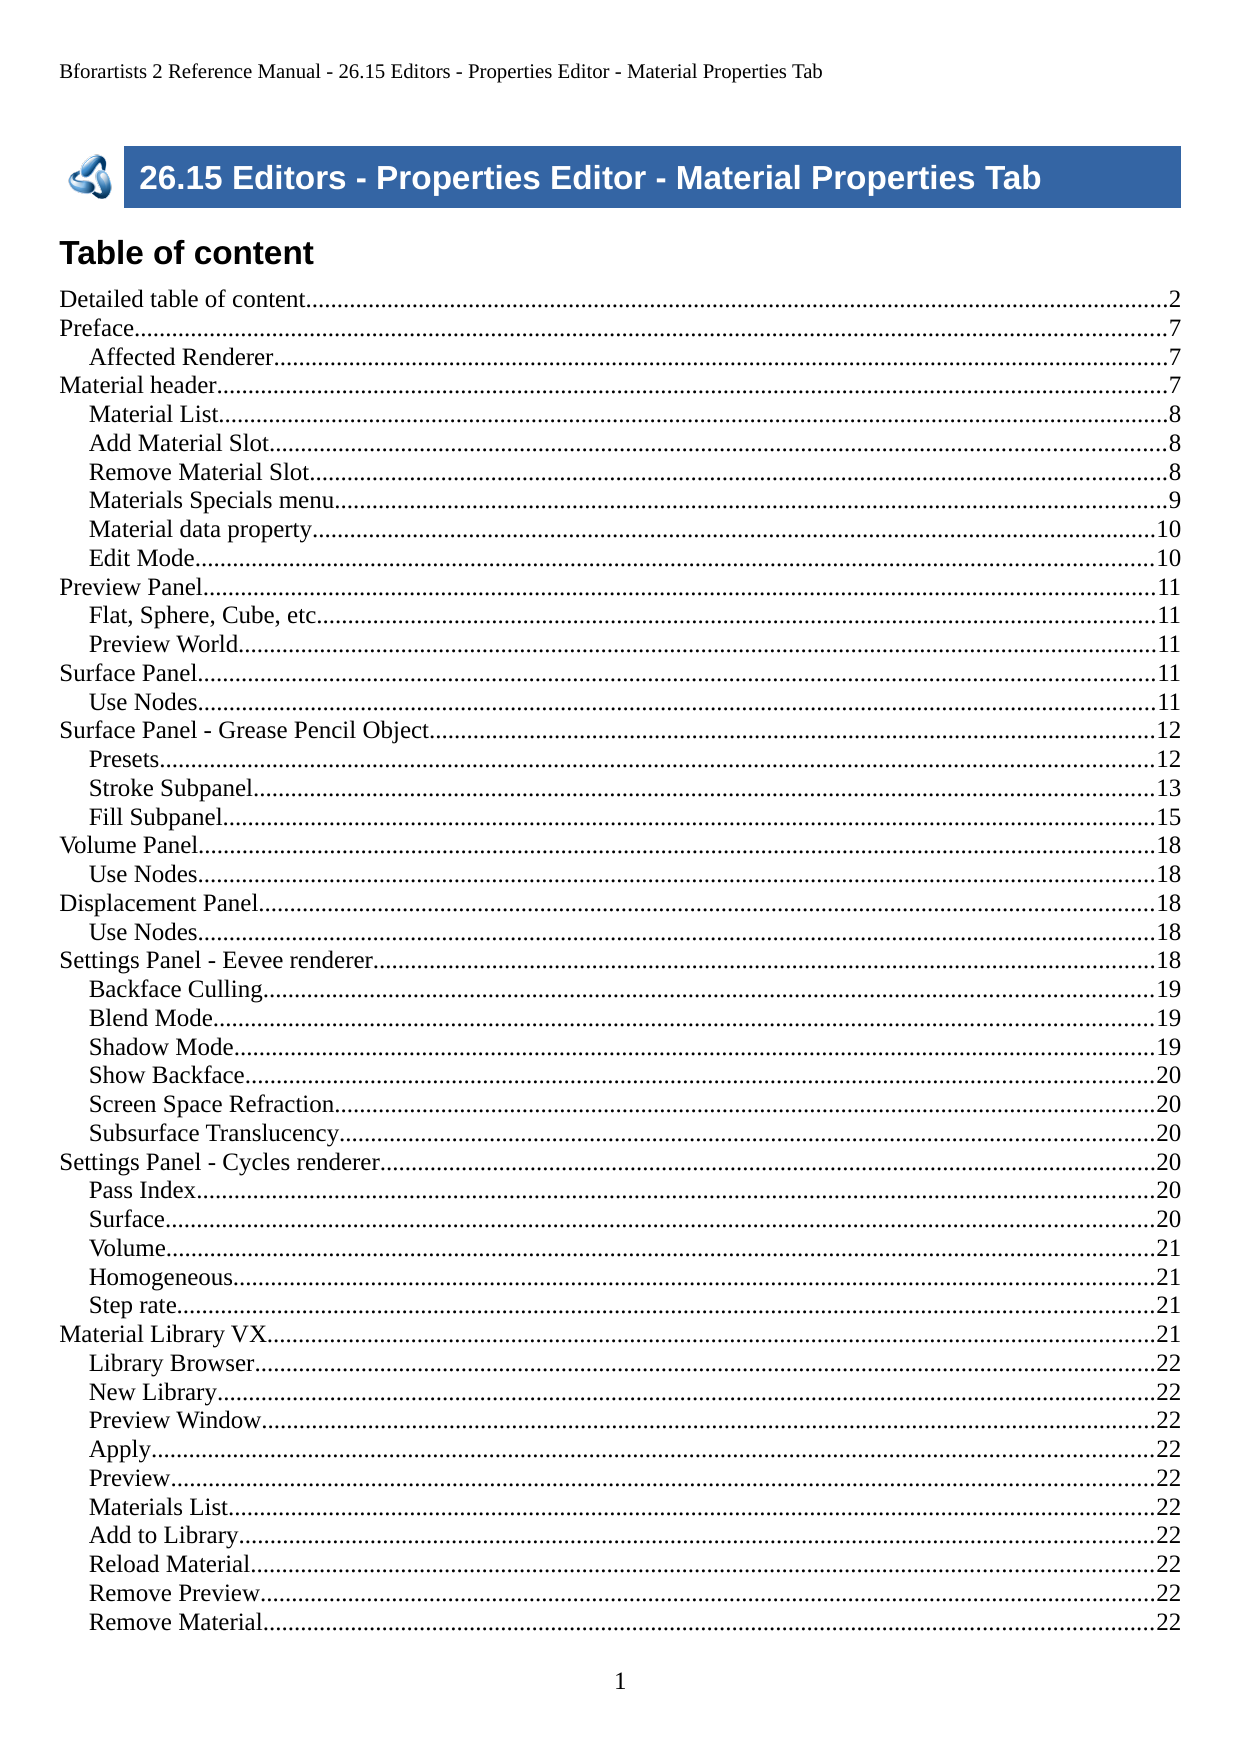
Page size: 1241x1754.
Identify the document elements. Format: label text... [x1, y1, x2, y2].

text Screen Space Refraction 20 [88, 1089, 1181, 1118]
text Reload Material 22 [88, 1549, 1181, 1578]
text Use Nodes 18 [88, 859, 1181, 888]
text Preview 22 [88, 1463, 1181, 1492]
text Show Backface 20 [88, 1061, 1181, 1089]
text Displacement Panel 18 [59, 888, 1181, 917]
text Materials Specials menu 9 [88, 486, 1181, 514]
text Presets 12 [88, 744, 1181, 773]
text Fill Subpanel 15 [88, 802, 1181, 831]
text Affected Renderer 7 [88, 342, 1181, 371]
text Add Material Slot 8 [88, 428, 1181, 457]
text Remove Preview 22 [88, 1578, 1181, 1607]
text Remove Material Slot 8 [88, 457, 1181, 486]
text Settings Panel - Eevee renderer 18 [59, 946, 1181, 974]
text Use Nodes 18 [88, 917, 1181, 946]
text Surface 20 [88, 1204, 1181, 1233]
text Surface Panel - Grease Pencil Object 12 [59, 716, 1181, 744]
text Settings Panel - Cycles renderer 20 [59, 1147, 1181, 1176]
text Pass Index 20 [88, 1176, 1181, 1204]
text Preface 7 [59, 313, 1181, 342]
text Library Browser 22 [88, 1348, 1181, 1377]
text Surface Panel 11 [59, 658, 1181, 687]
table_header 26.15 Editors - Properties Editor - Material Properties Tab [124, 146, 1181, 208]
text Detailed table of content 2 [59, 284, 1181, 313]
text Remove Material 22 [88, 1607, 1181, 1636]
text Material List 8 [88, 399, 1181, 428]
table_header [59, 146, 124, 208]
text Step rate 21 [88, 1291, 1181, 1319]
text Homogeneous 21 [88, 1262, 1181, 1291]
text Preview Window 22 [88, 1406, 1181, 1434]
text Volume Panel 18 [59, 831, 1181, 859]
text Material header 7 [59, 371, 1181, 399]
text Add to Library 22 [88, 1521, 1181, 1549]
text Materials List 22 [88, 1492, 1181, 1521]
text Use Nodes 11 [88, 687, 1181, 716]
text Edit Mode 10 [88, 543, 1181, 572]
text Stroke Subpanel 13 [88, 773, 1181, 802]
text Material data property 10 [88, 514, 1181, 543]
text Subsurface Translucency 20 [88, 1118, 1181, 1147]
text Blend Mode 19 [88, 1003, 1181, 1032]
text Flat, Sphere, Cube, etc. 11 [88, 601, 1181, 629]
text Material Library VX 21 [59, 1319, 1181, 1348]
text Preview World 11 [88, 629, 1181, 658]
picture [65, 152, 114, 202]
text New Library 22 [88, 1377, 1181, 1406]
text Preview Panel 11 [59, 572, 1181, 601]
text Backface Culling 19 [88, 974, 1181, 1003]
text Volume 21 [88, 1233, 1181, 1262]
text Shadow Mode 19 [88, 1032, 1181, 1061]
subtitle Table of content [59, 233, 1181, 272]
text Apply 22 [88, 1434, 1181, 1463]
